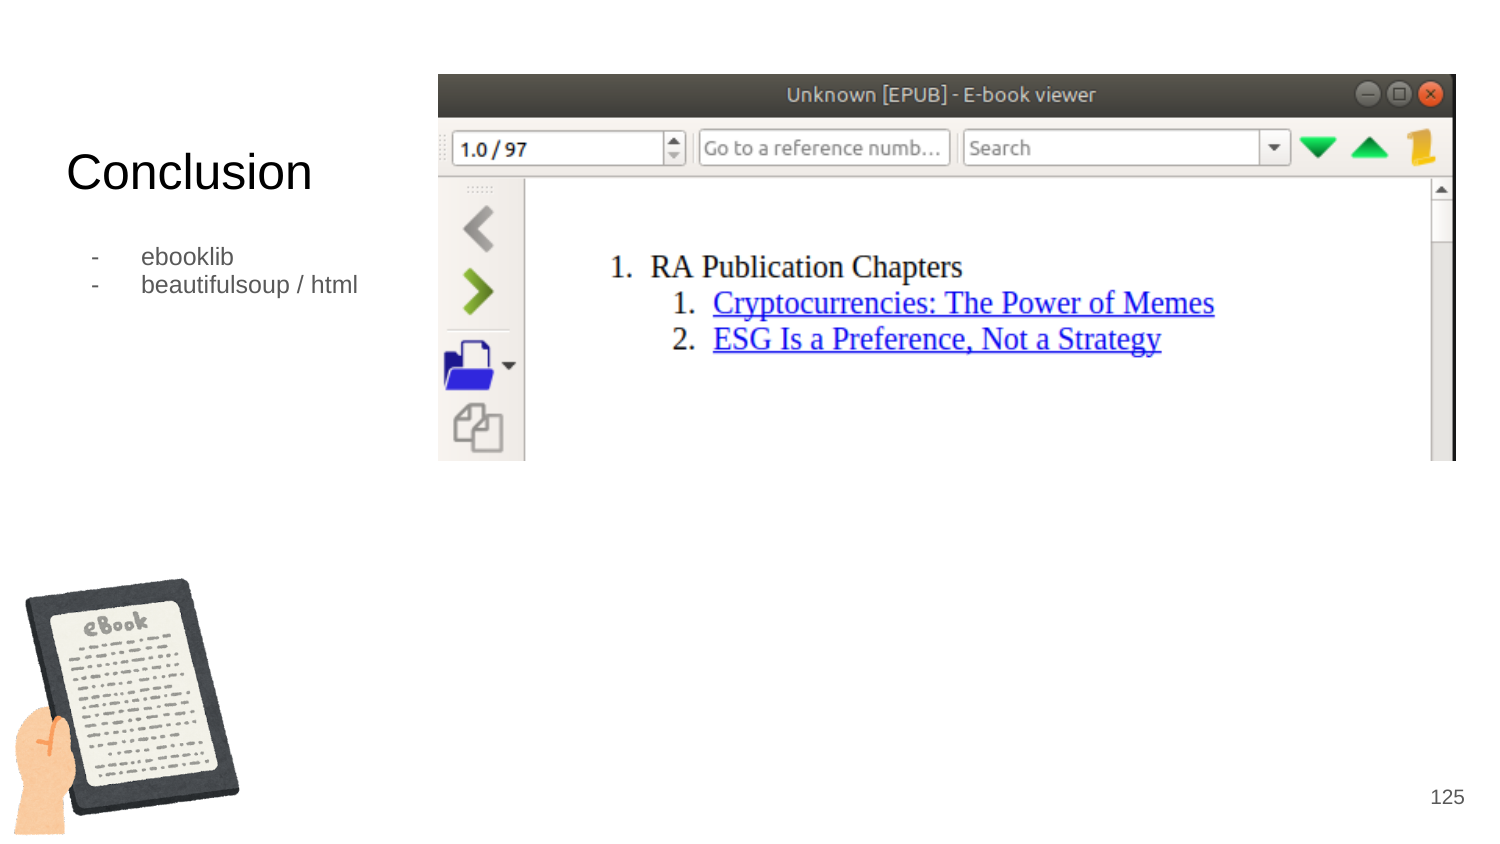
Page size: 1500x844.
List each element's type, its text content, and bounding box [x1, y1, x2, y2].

slide_number [1389, 764, 1480, 830]
picture [438, 74, 1456, 461]
picture [0, 573, 251, 844]
title Conclusion [51, 91, 438, 216]
list ebooklib beautifulsoup / html [51, 227, 512, 750]
